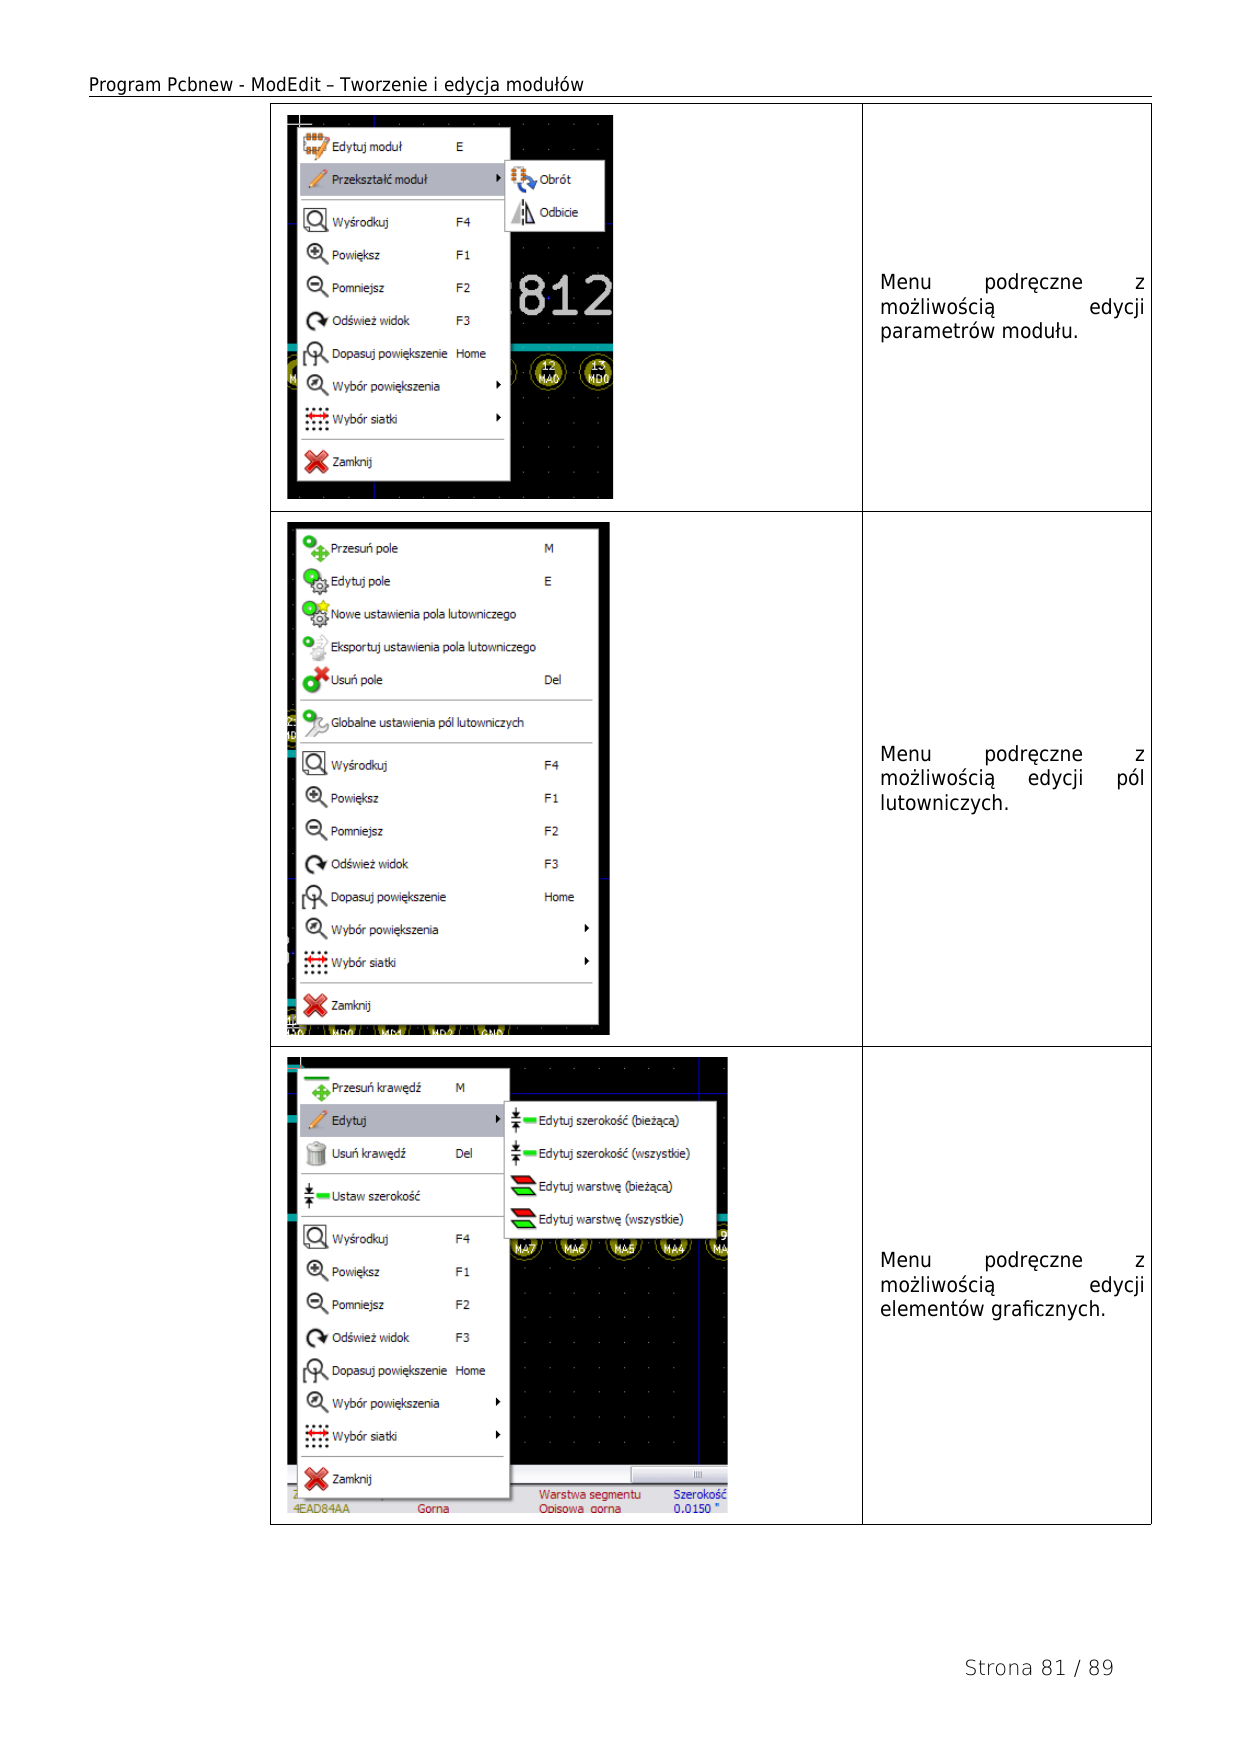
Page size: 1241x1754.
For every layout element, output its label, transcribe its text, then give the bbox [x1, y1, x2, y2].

table_cell [271, 1047, 862, 1524]
picture [287, 1057, 728, 1513]
table_cell Menu podręczne z możliwością edycji elementów graficznych. [863, 1047, 1151, 1524]
table_cell [271, 512, 862, 1046]
picture [287, 522, 610, 1035]
picture [287, 115, 614, 499]
table_cell Menu podręczne z możliwością edycji pól lutowniczych. [863, 512, 1151, 1046]
table_header [271, 104, 862, 511]
table_header Menu podręczne z możliwością edycji parametrów modułu. [863, 104, 1151, 511]
